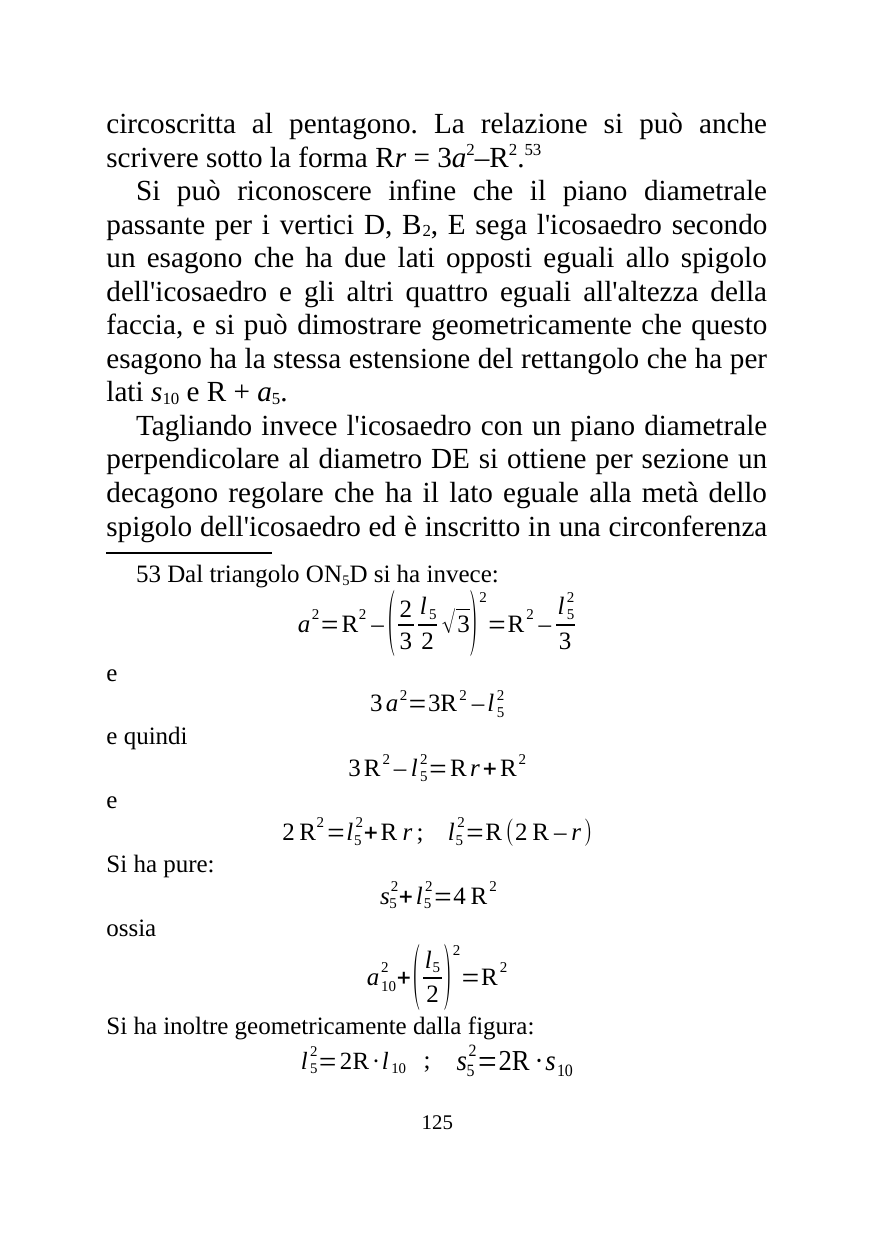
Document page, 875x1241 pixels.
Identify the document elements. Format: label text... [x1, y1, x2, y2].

text e [106, 658, 768, 687]
text ossia [106, 913, 768, 941]
text e [106, 785, 768, 814]
text Si ha pure: [106, 849, 768, 878]
text e quindi [106, 721, 768, 750]
text Si ha inoltre geometricamente dalla figura: [106, 1011, 768, 1040]
text circoscritta al pentagono. La relazione si può anche scrivere sotto la forma Rr = 3a2–R2. [106, 106, 768, 173]
text Dal triangolo ON5D si ha invece: [106, 559, 768, 588]
text Si può riconoscere infine che il piano diametrale passante per i vertici D, B2, E sega l'icosaedro secondo un esagono che ha due lati opposti eguali allo spigolo dell'icosaedro e gli altri quattro eguali all'altezza della faccia, e si può dimostrare geometricamente che questo esagono ha la stessa estensione del rettangolo che ha per lati s10 e R + a5. [106, 173, 768, 408]
text Tagliando invece l'icosaedro con un piano diametrale perpendicolare al diametro DE si ottiene per sezione un decagono regolare che ha il lato eguale alla metà dello spigolo dell'icosaedro ed è inscritto in una circonferenza [106, 408, 768, 542]
text ; [106, 1040, 768, 1080]
